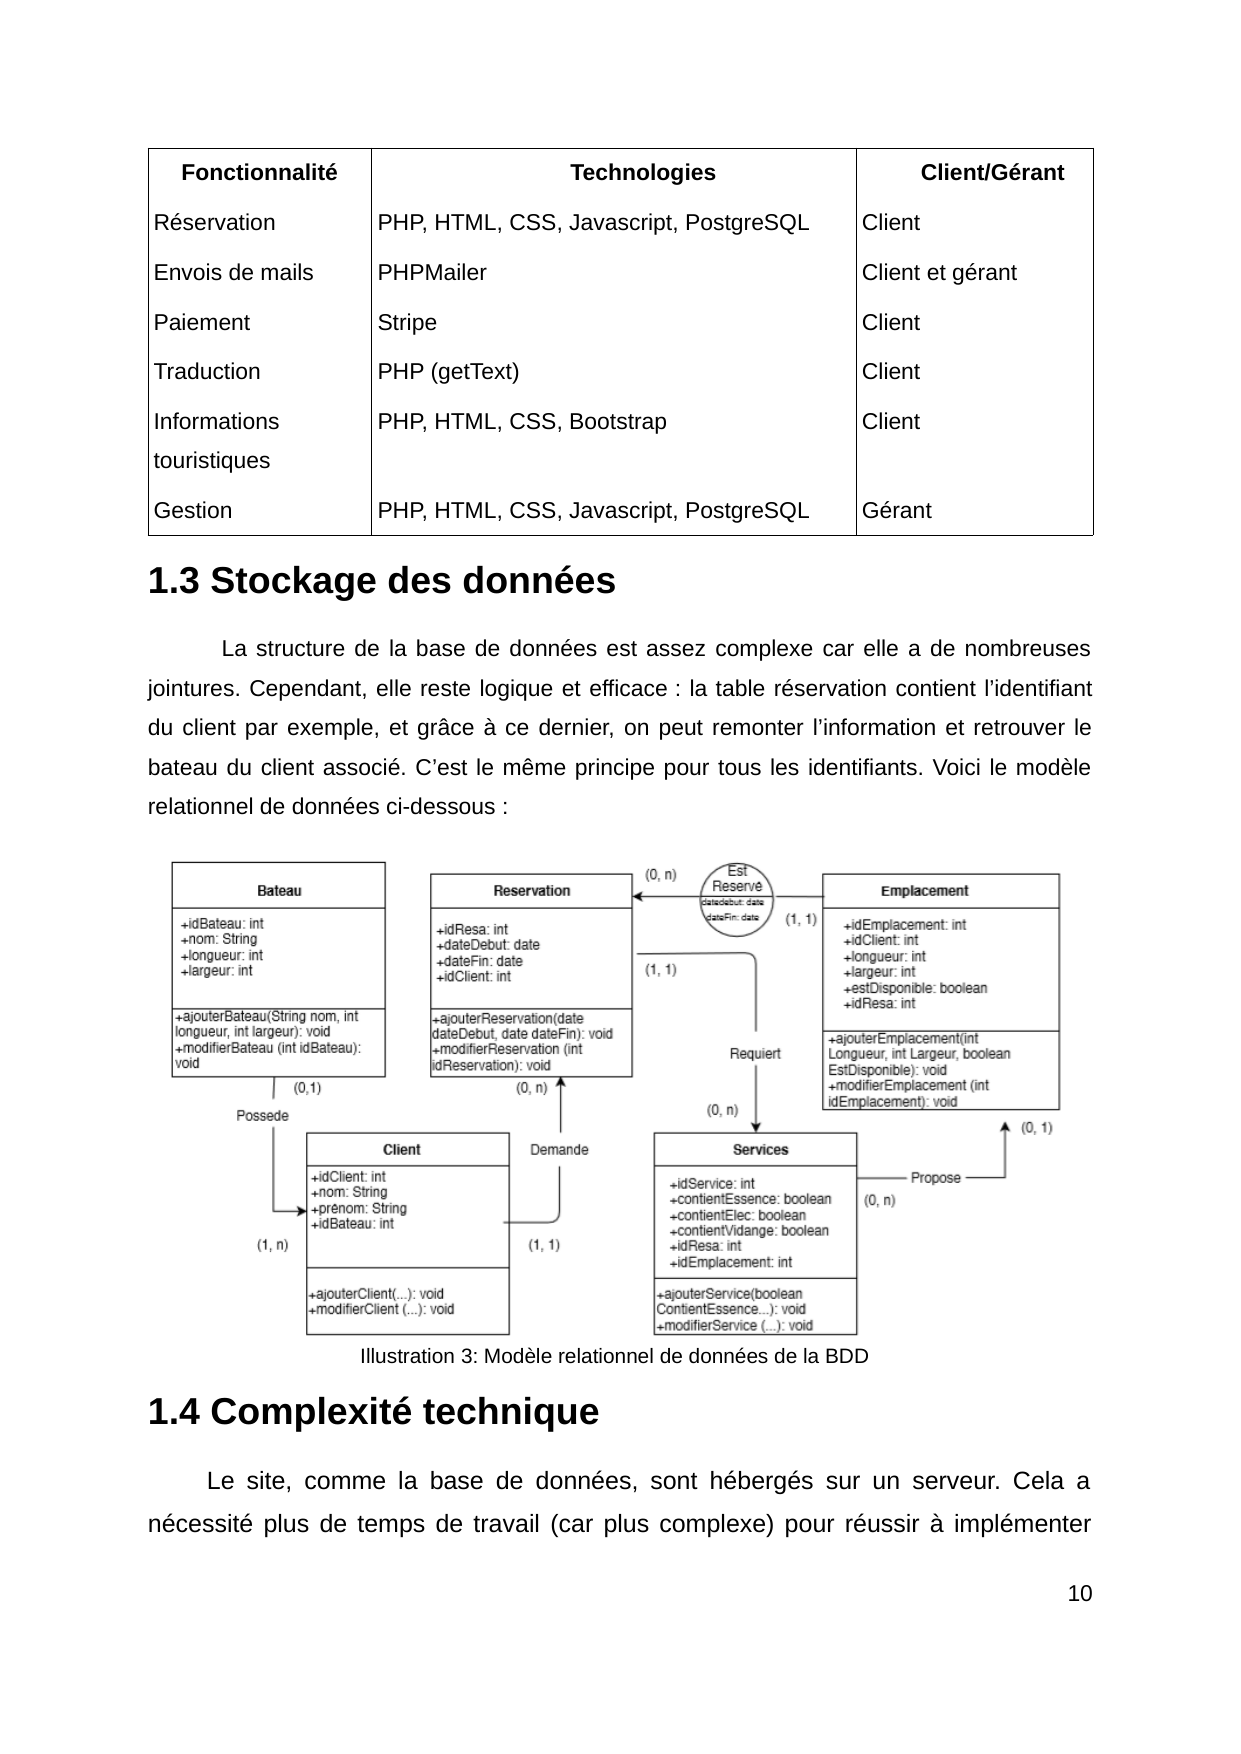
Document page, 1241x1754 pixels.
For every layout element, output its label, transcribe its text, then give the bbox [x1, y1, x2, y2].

table_cell Informations touristiques [149, 396, 371, 485]
text Illustration 3: Modèle relationnel de données de la BDD [160, 1340, 1069, 1368]
picture [160, 842, 1069, 1340]
table_cell Stripe [372, 297, 856, 346]
text La structure de la base de données est assez complexe car elle a de nombreuses jointures. Cependant, elle reste logique et efficace : la table réservation contient l’identifiant du client par exemple, et grâce à ce dernier, on peut remonter l’information et retrouver le bateau du client associé. C’est le même principe pour tous les identifiants. Voici le modèle relationnel de données ci-dessous : [148, 635, 1093, 819]
subtitle Complexité technique [148, 1340, 1093, 1432]
table_cell Réservation [149, 198, 371, 247]
table_cell Gestion [149, 485, 371, 535]
table_cell Paiement [149, 297, 371, 346]
table_cell Client [857, 346, 1093, 396]
table_cell Gérant [857, 485, 1093, 535]
table_cell Client [857, 198, 1093, 247]
table_cell PHP, HTML, CSS, Javascript, PostgreSQL [372, 485, 856, 535]
subtitle Stockage des données [148, 559, 1093, 602]
table_cell PHPMailer [372, 247, 856, 297]
table_cell Envois de mails [149, 247, 371, 297]
table_header Technologies [372, 149, 856, 197]
table_cell PHP, HTML, CSS, Javascript, PostgreSQL [372, 198, 856, 247]
table_cell PHP, HTML, CSS, Bootstrap [372, 396, 856, 485]
table_cell Client [857, 297, 1093, 346]
table_header Fonctionnalité [149, 149, 371, 197]
text Le site, comme la base de données, sont hébergés sur un serveur. Cela a nécessité plus de temps de travail (car plus complexe) pour réussir à implémenter [148, 1466, 1093, 1538]
table_cell Traduction [149, 346, 371, 396]
table_cell Client et gérant [857, 247, 1093, 297]
table_cell Client [857, 396, 1093, 485]
table_header Client/Gérant [857, 149, 1093, 197]
table_cell PHP (getText) [372, 346, 856, 396]
